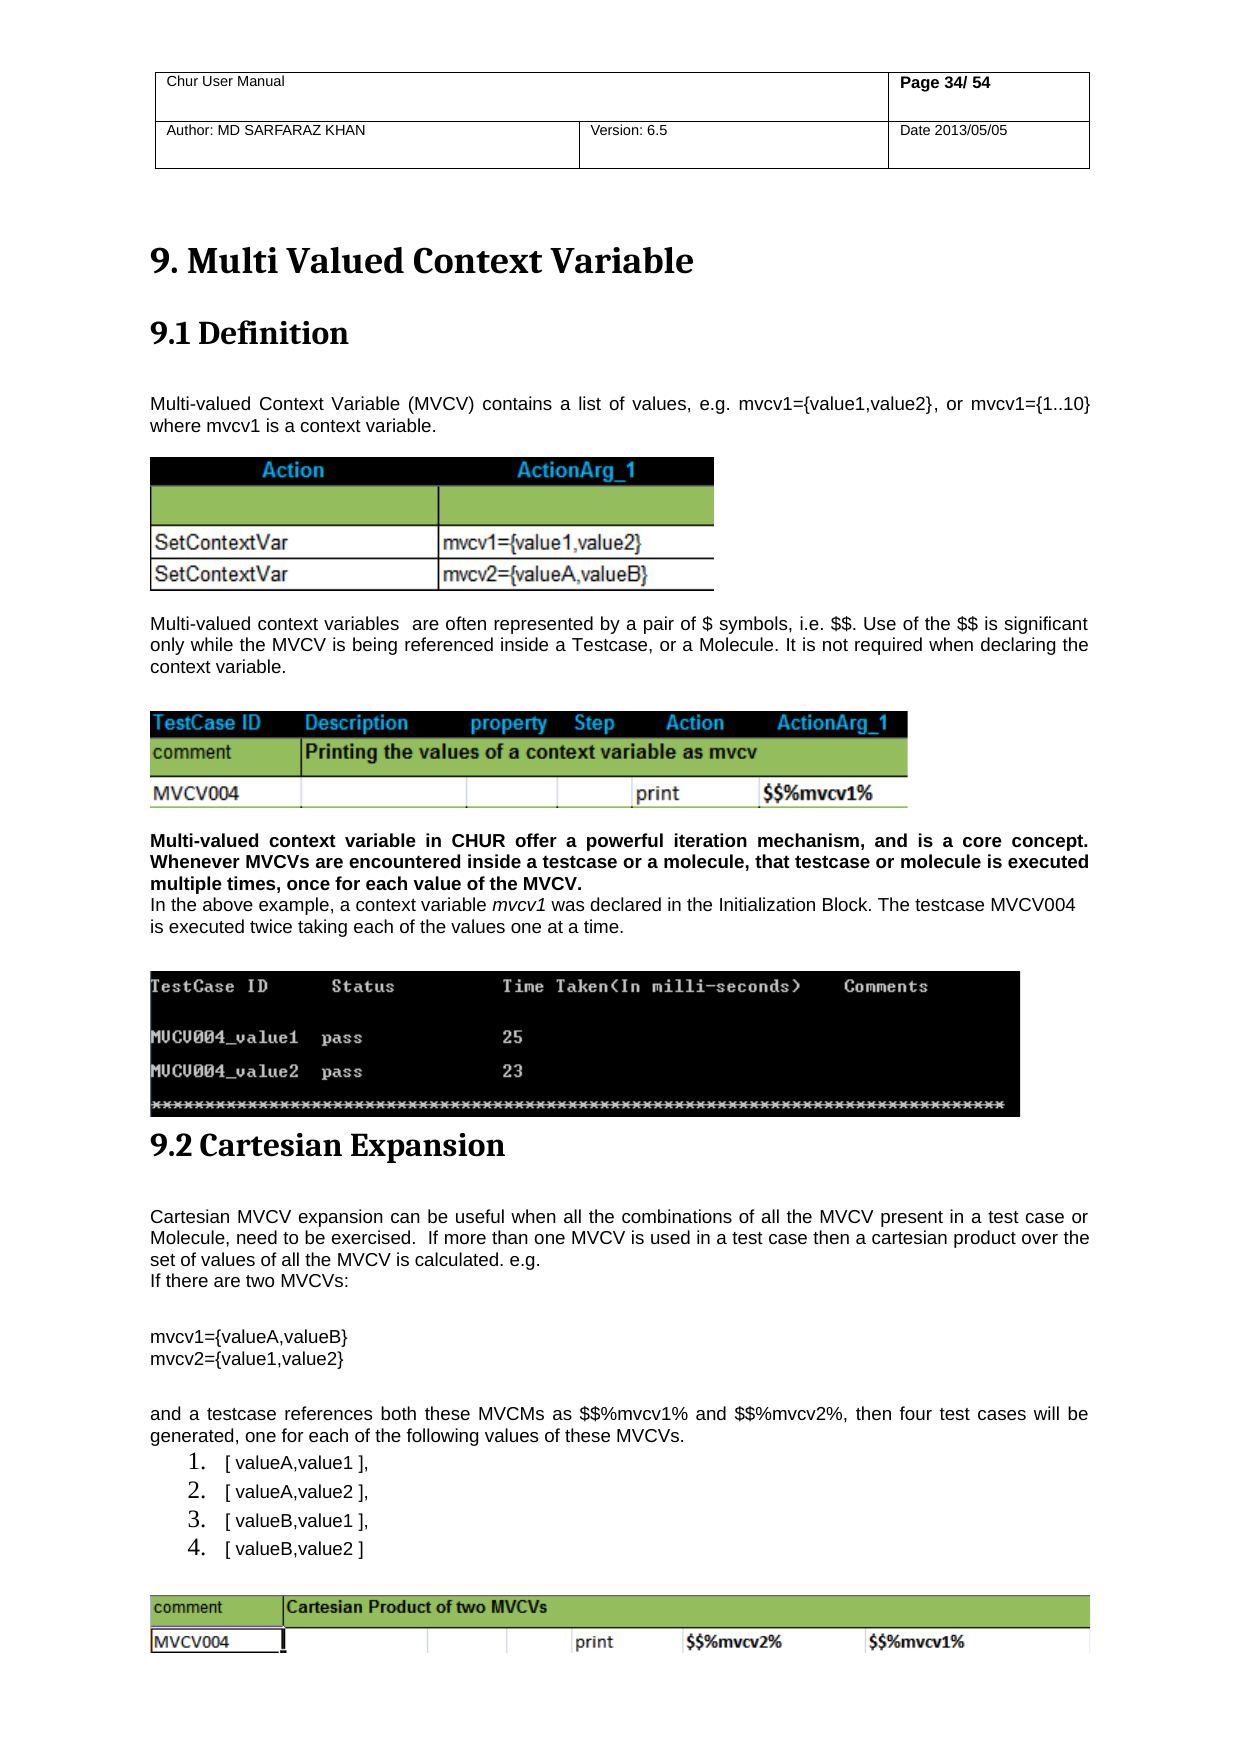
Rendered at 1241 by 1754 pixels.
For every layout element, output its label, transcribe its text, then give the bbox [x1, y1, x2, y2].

text Multi-valued Context Variable (MVCV) contains a list of values, e.g. mvcv1={value1,value2}, or mvcv1={1..10} where mvcv1 is a context variable. [150, 393, 1090, 436]
text Multi-valued context variable in CHUR offer a powerful iteration mechanism, and is a core concept. Whenever MVCVs are encountered inside a testcase or a molecule, that testcase or molecule is executed multiple times, once for each value of the MVCV. [150, 829, 1090, 894]
text and a testcase references both these MVCMs as $$%mvcv1% and $$%mvcv2%, then four test cases will be generated, one for each of the following values of these MVCVs. [150, 1403, 1090, 1446]
text Cartesian MVCV expansion can be useful when all the combinations of all the MVCV present in a test case or Molecule, need to be exercised. If more than one MVCV is used in a test case then a cartesian product over the set of values of all the MVCV is calculated. e.g. [150, 1206, 1090, 1270]
text mvcv2={value1,value2} [150, 1347, 1090, 1369]
text In the above example, a context variable mvcv1 was declared in the Initialization Block. The testcase MVCV004 is executed twice taking each of the values one at a time. [150, 894, 1090, 937]
picture [150, 971, 1021, 1117]
text Multi-valued context variables are often represented by a pair of $ symbols, i.e. $$. Use of the $$ is significant only while the MVCV is being referenced inside a Testcase, or a Molecule. It is not required when declaring the context variable. [150, 612, 1090, 677]
subtitle 9.2 Cartesian Expansion [150, 1127, 1090, 1165]
subtitle 9.1 Definition [150, 314, 1090, 353]
text If there are two MVCVs: [150, 1270, 1090, 1292]
list [ valueB,value1 ], [187, 1504, 1090, 1532]
picture [150, 711, 908, 808]
list [ valueA,value2 ], [187, 1475, 1090, 1504]
list [ valueB,value2 ] [187, 1532, 1090, 1561]
picture [150, 1595, 1091, 1653]
text mvcv1={valueA,valueB} [150, 1326, 1090, 1347]
picture [150, 457, 714, 591]
list [ valueA,value1 ], [187, 1446, 1090, 1475]
subtitle 9. Multi Valued Context Variable [150, 240, 1090, 283]
